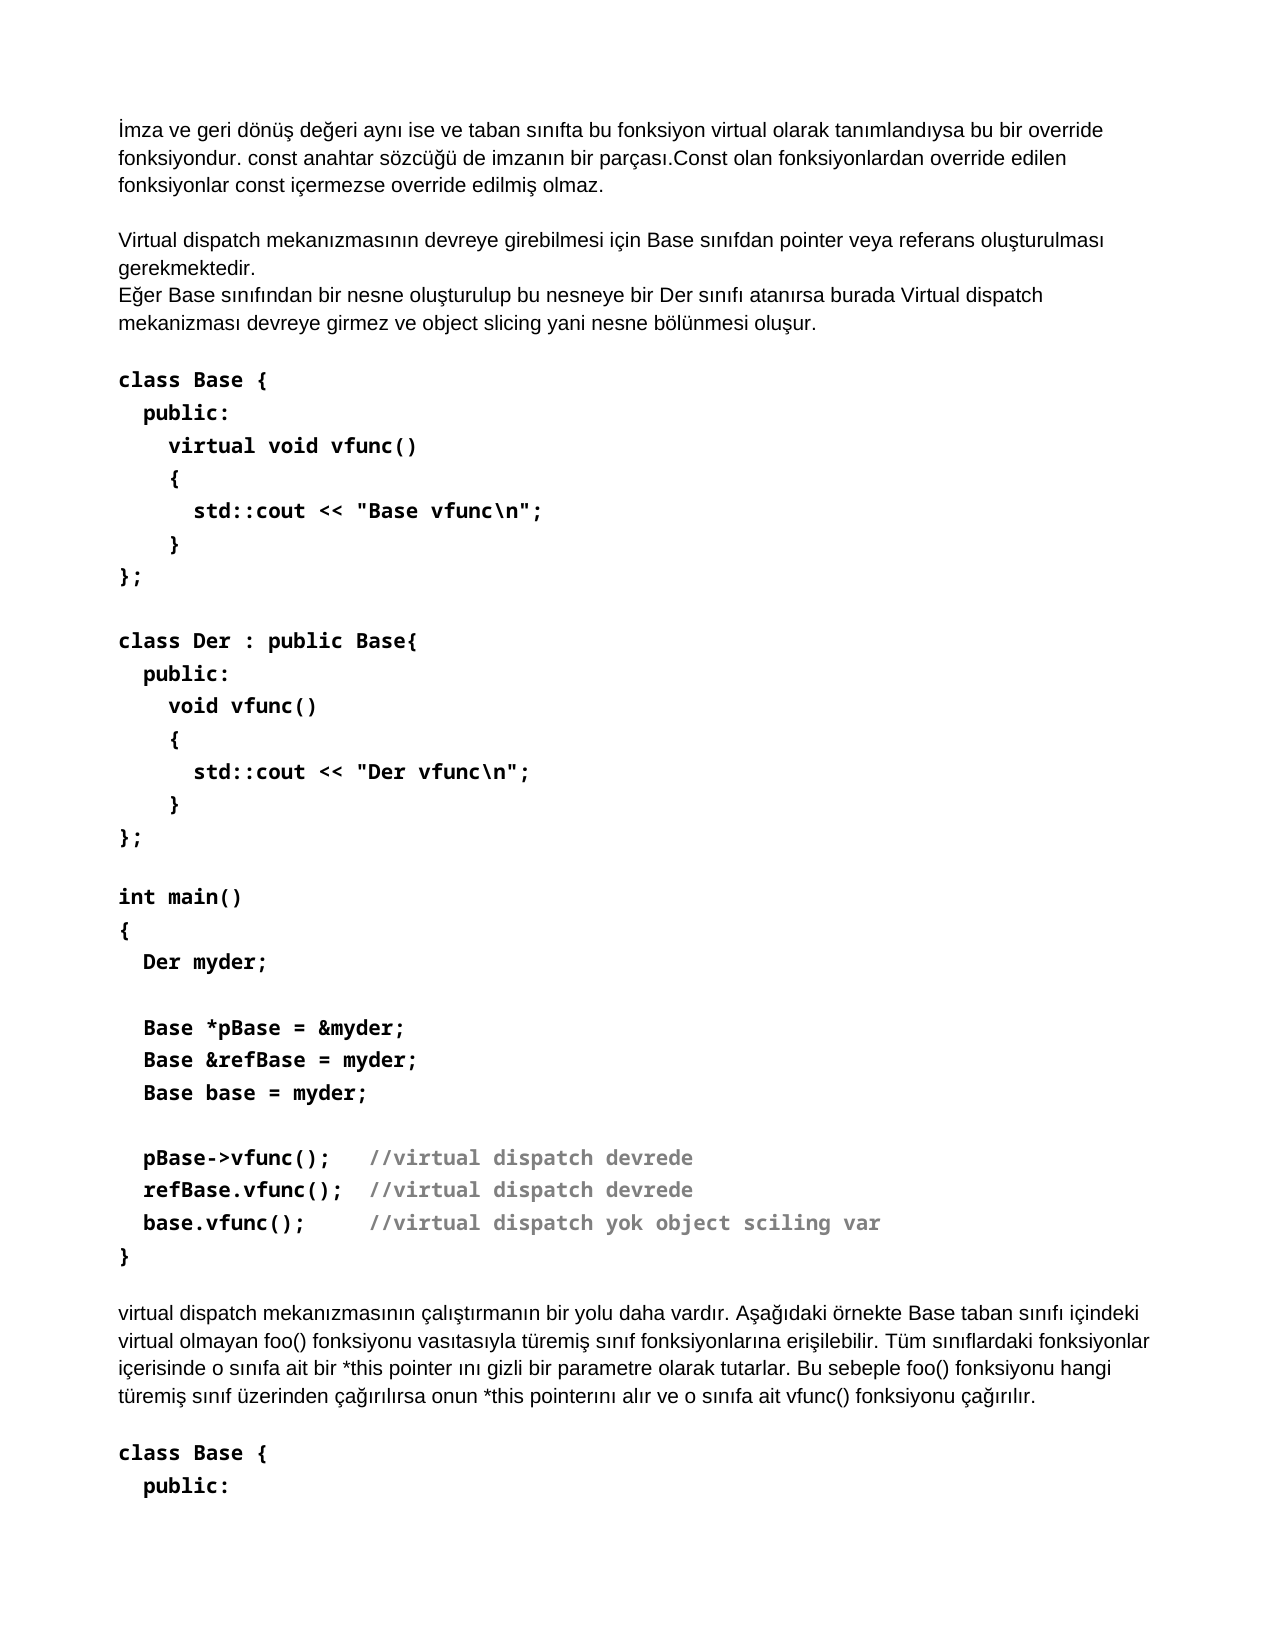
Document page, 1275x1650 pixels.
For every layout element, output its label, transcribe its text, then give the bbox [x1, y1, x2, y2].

text Virtual dispatch mekanızmasının devreye girebilmesi için Base sınıfdan pointer veya referans oluşturulması gerekmektedir. [118, 228, 1157, 279]
text int main() [118, 882, 1157, 911]
text İmza ve geri dönüş değeri aynı ise ve taban sınıfta bu fonksiyon virtual olarak tanımlandıysa bu bir override fonksiyondur. const anahtar sözcüğü de imzanın bir parçası.Const olan fonksiyonlardan override edilen fonksiyonlar const içermezse override edilmiş olmaz. [118, 118, 1157, 197]
text }; [118, 822, 1157, 851]
text } [118, 789, 1157, 818]
text { [118, 463, 1157, 492]
text { [118, 724, 1157, 753]
text virtual dispatch mekanızmasının çalıştırmanın bir yolu daha vardır. Aşağıdaki örnekte Base taban sınıfı içindeki virtual olmayan foo() fonksiyonu vasıtasıyla türemiş sınıf fonksiyonlarına erişilebilir. Tüm sınıflardaki fonksiyonlar içerisinde o sınıfa ait bir *this pointer ını gizli bir parametre olarak tutarlar. Bu sebeple foo() fonksiyonu hangi türemiş sınıf üzerinden çağırılırsa onun *this pointerını alır ve o sınıfa ait vfunc() fonksiyonu çağırılır. [118, 1301, 1157, 1407]
text Der myder; [118, 947, 1157, 976]
text void vfunc() [118, 692, 1157, 720]
text class Der : public Base{ [118, 626, 1157, 655]
text pBase->vfunc(); //virtual dispatch devrede [118, 1143, 1157, 1171]
text std::cout << "Der vfunc\n"; [118, 757, 1157, 785]
text }; [118, 561, 1157, 590]
text Base base = myder; [118, 1078, 1157, 1106]
text { [118, 915, 1157, 943]
text Base *pBase = &myder; [118, 1013, 1157, 1041]
text class Base { [118, 1438, 1157, 1467]
text public: [118, 659, 1157, 687]
text class Base { [118, 366, 1157, 394]
text } [118, 1241, 1157, 1269]
text public: [118, 398, 1157, 427]
text std::cout << "Base vfunc\n"; [118, 496, 1157, 524]
text public: [118, 1471, 1157, 1499]
text Eğer Base sınıfından bir nesne oluşturulup bu nesneye bir Der sınıfı atanırsa burada Virtual dispatch mekanizması devreye girmez ve object slicing yani nesne bölünmesi oluşur. [118, 283, 1157, 334]
text Base &refBase = myder; [118, 1045, 1157, 1074]
text } [118, 529, 1157, 557]
text refBase.vfunc(); //virtual dispatch devrede [118, 1176, 1157, 1204]
text virtual void vfunc() [118, 431, 1157, 459]
text base.vfunc(); //virtual dispatch yok object sciling var [118, 1208, 1157, 1237]
